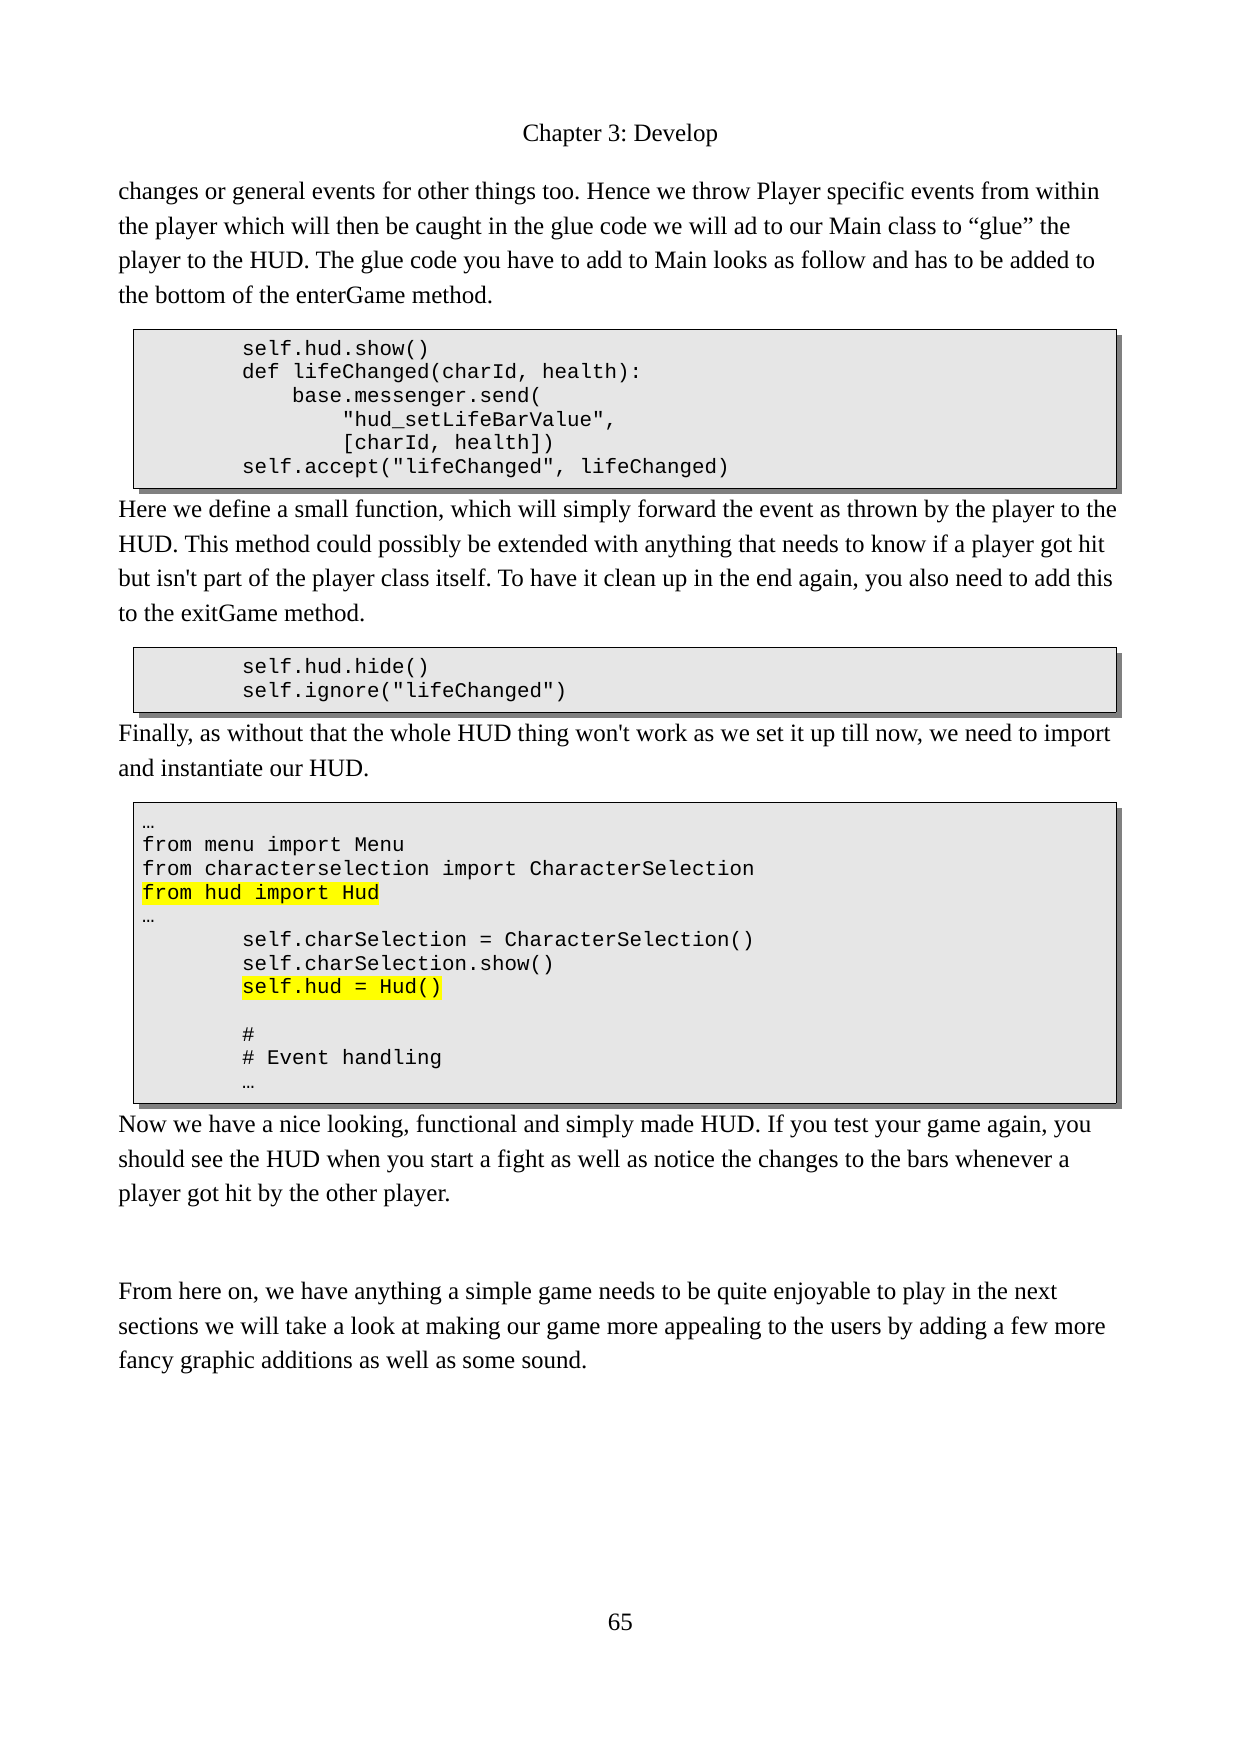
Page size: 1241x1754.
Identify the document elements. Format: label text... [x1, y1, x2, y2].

text self.accept("lifeChanged", lifeChanged) [134, 447, 1116, 488]
text base.messenger.send( [134, 376, 1116, 400]
text … [134, 1062, 1116, 1103]
text # Event handling [134, 1038, 1116, 1062]
text … [134, 896, 1116, 920]
text self.hud = Hud() [134, 967, 1116, 991]
text self.ignore("lifeChanged") [134, 671, 1116, 712]
text "hud_setLifeBarValue", [134, 400, 1116, 423]
text from hud import Hud [134, 873, 1116, 896]
text # [134, 1014, 1116, 1038]
text Here we define a small function, which will simply forward the event as thrown by the player to the HUD. This method could possibly be extended with anything that needs to know if a player got hit but isn't part of the player class itself. To have it clean up in the end again, you also need to add this to the exitGame method. [118, 494, 1122, 627]
text … [134, 803, 1116, 825]
text self.charSelection = CharacterSelection() [134, 920, 1116, 944]
text self.hud.show() [134, 330, 1116, 352]
text changes or general events for other things too. Hence we throw Player specific events from within the player which will then be caught in the glue code we will ad to our Main class to “glue” the player to the HUD. The glue code you have to add to Main looks as follow and has to be added to the bottom of the enterGame method. [118, 176, 1122, 308]
text self.hud.hide() [134, 648, 1116, 671]
text [charId, health]) [134, 423, 1116, 447]
text from characterselection import CharacterSelection [134, 849, 1116, 873]
text Now we have a nice looking, functional and simply made HUD. If you test your game again, you should see the HUD when you start a fight as well as notice the changes to the bars whenever a player got hit by the other player. [118, 1109, 1122, 1207]
text self.charSelection.show() [134, 944, 1116, 967]
text From here on, we have anything a simple game needs to be quite enjoyable to play in the next sections we will take a look at making our game more appealing to the users by adding a few more fancy graphic additions as well as some sound. [118, 1276, 1122, 1374]
text Finally, as without that the whole HUD thing won't work as we set it up till now, we need to import and instantiate our HUD. [118, 718, 1122, 781]
text from menu import Menu [134, 825, 1116, 849]
text def lifeChanged(charId, health): [134, 352, 1116, 376]
